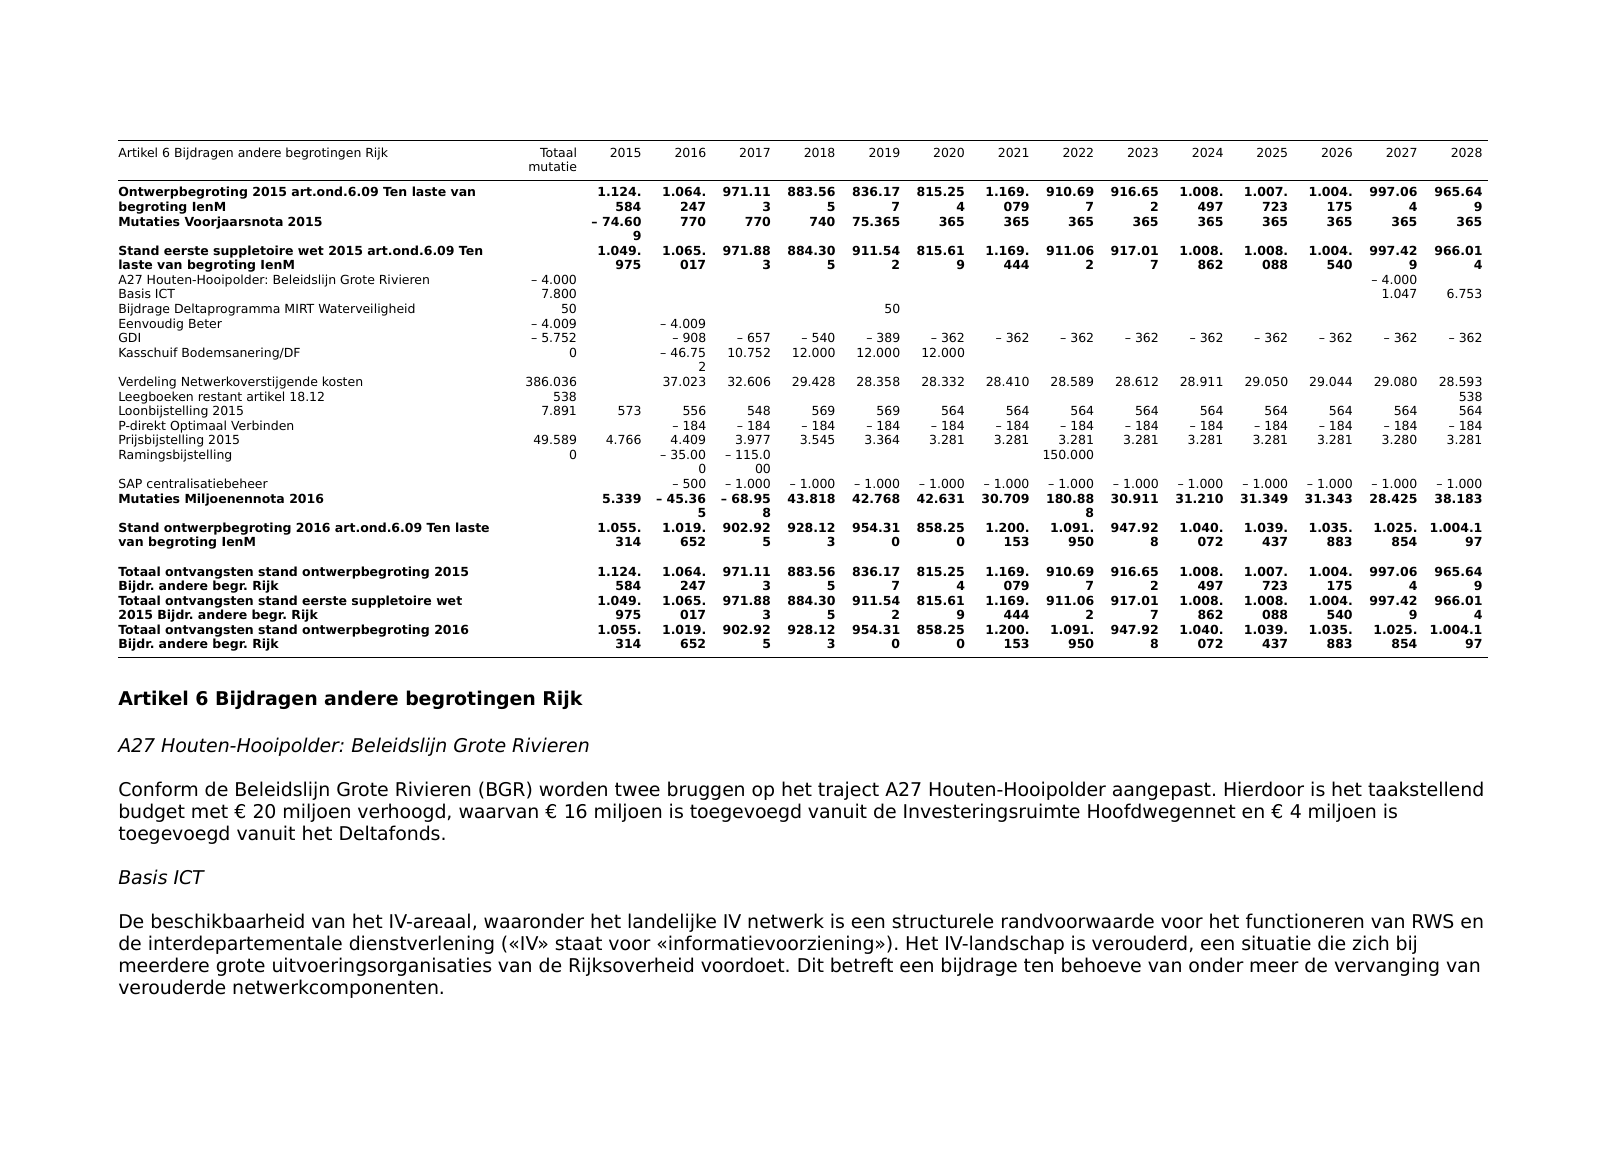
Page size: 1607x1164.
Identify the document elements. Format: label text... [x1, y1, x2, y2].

table_cell 928.123 [777, 521, 841, 550]
table_cell 1.049.975 [583, 594, 647, 623]
table_cell – 184 [1229, 419, 1294, 433]
table_cell Stand ontwerpbegroting 2016 art.ond.6.09 Ten laste van begroting IenM [118, 521, 494, 550]
table_cell 1.004.175 [1294, 181, 1358, 214]
table_cell 4.409 [647, 433, 712, 448]
table_cell [712, 288, 777, 302]
table_cell Mutaties Miljoenennota 2016 [118, 492, 494, 521]
table_cell 564 [1423, 404, 1488, 419]
table_cell 1.004.540 [1294, 244, 1358, 273]
table_cell 3.281 [1229, 433, 1294, 448]
table_cell [1165, 448, 1229, 477]
table_cell 740 [777, 215, 841, 244]
table_header Artikel 6 Bijdragen andere begrotingen Rijk [118, 141, 494, 179]
table_cell 971.113 [712, 181, 777, 214]
table_cell 1.025.854 [1359, 623, 1423, 657]
table_cell 1.008.088 [1229, 594, 1294, 623]
table_header 2028 [1423, 141, 1488, 179]
table_cell [1359, 317, 1423, 331]
table_cell 29.050 [1229, 375, 1294, 389]
table_cell 564 [971, 404, 1035, 419]
table_cell [1423, 302, 1488, 317]
table_cell 971.113 [712, 565, 777, 594]
table_cell – 1.000 [1100, 477, 1164, 492]
table_cell 1.008.862 [1165, 244, 1229, 273]
table_cell [841, 288, 906, 302]
table_cell 1.004.197 [1423, 623, 1488, 657]
table_cell – 184 [1165, 419, 1229, 433]
table_cell [971, 302, 1035, 317]
table_cell – 184 [1423, 419, 1488, 433]
table_cell [1423, 448, 1488, 477]
table_cell 37.023 [647, 375, 712, 389]
table_cell 884.305 [777, 244, 841, 273]
table_cell – 184 [712, 419, 777, 433]
table_cell 911.542 [841, 244, 906, 273]
table_cell – 184 [1035, 419, 1100, 433]
subtitle A27 Houten-Hooipolder: Beleidslijn Grote Rivieren [118, 735, 1488, 757]
table_cell 365 [1423, 215, 1488, 244]
table_cell – 1.000 [1423, 477, 1488, 492]
table_cell 365 [971, 215, 1035, 244]
table_cell – 46.752 [647, 346, 712, 375]
table_cell [1100, 317, 1164, 331]
table_cell – 1.000 [1035, 477, 1100, 492]
table_header 2027 [1359, 141, 1423, 179]
table_cell [777, 317, 841, 331]
table_cell 1.035.883 [1294, 623, 1358, 657]
table_cell 947.928 [1100, 623, 1164, 657]
table_header Totaal mutatie [494, 141, 583, 179]
table_cell [494, 215, 583, 244]
table_cell [971, 550, 1035, 564]
table_cell [971, 288, 1035, 302]
table_cell [841, 390, 906, 404]
table_cell 916.652 [1100, 181, 1164, 214]
table_cell [1229, 317, 1294, 331]
table_cell – 1.000 [1294, 477, 1358, 492]
table_cell [712, 273, 777, 287]
table_cell [1423, 346, 1488, 375]
table_cell A27 Houten-Hooipolder: Beleidslijn Grote Rivieren [118, 273, 494, 287]
table_cell [583, 288, 647, 302]
table_cell 30.911 [1100, 492, 1164, 521]
table_cell 29.428 [777, 375, 841, 389]
table_cell 42.768 [841, 492, 906, 521]
table_cell [583, 375, 647, 389]
table_cell 32.606 [712, 375, 777, 389]
table_cell [1229, 346, 1294, 375]
table_cell 911.062 [1035, 244, 1100, 273]
table_cell – 362 [971, 331, 1035, 346]
table_cell – 4.000 [494, 273, 583, 287]
table_cell 28.612 [1100, 375, 1164, 389]
table_cell 31.349 [1229, 492, 1294, 521]
table_cell – 362 [1229, 331, 1294, 346]
table_cell 50 [494, 302, 583, 317]
table_cell – 4.009 [647, 317, 712, 331]
table_cell Ontwerpbegroting 2015 art.ond.6.09 Ten laste van begroting IenM [118, 181, 494, 214]
table_cell [647, 550, 712, 564]
table_cell 1.004.197 [1423, 521, 1488, 550]
table_cell Stand eerste suppletoire wet 2015 art.ond.6.09 Ten laste van begroting IenM [118, 244, 494, 273]
table_header 2025 [1229, 141, 1294, 179]
table_cell 6.753 [1423, 288, 1488, 302]
table_cell [1229, 302, 1294, 317]
table_cell 3.281 [1294, 433, 1358, 448]
table_cell [494, 550, 583, 564]
table_cell [1359, 346, 1423, 375]
table_cell [583, 302, 647, 317]
table_cell 3.545 [777, 433, 841, 448]
table_header 2016 [647, 141, 712, 179]
table_cell Leegboeken restant artikel 18.12 [118, 390, 494, 404]
table_cell Eenvoudig Beter [118, 317, 494, 331]
table_cell [841, 273, 906, 287]
table_cell – 184 [1359, 419, 1423, 433]
table_cell [777, 550, 841, 564]
table_cell 12.000 [841, 346, 906, 375]
table_cell [494, 477, 583, 492]
table_cell – 4.009 [494, 317, 583, 331]
table_cell 28.410 [971, 375, 1035, 389]
table_cell – 1.000 [777, 477, 841, 492]
table_cell P-direkt Optimaal Verbinden [118, 419, 494, 433]
table_cell [1035, 317, 1100, 331]
table_cell 38.183 [1423, 492, 1488, 521]
table_cell 564 [906, 404, 971, 419]
table_cell – 35.000 [647, 448, 712, 477]
table_cell 12.000 [906, 346, 971, 375]
table_cell [1165, 273, 1229, 287]
table_cell [494, 594, 583, 623]
table_cell 1.008.088 [1229, 244, 1294, 273]
table_cell – 68.958 [712, 492, 777, 521]
table_cell – 5.752 [494, 331, 583, 346]
table_cell 1.007.723 [1229, 565, 1294, 594]
table_cell [1035, 390, 1100, 404]
table_cell [494, 521, 583, 550]
table_cell – 389 [841, 331, 906, 346]
table_cell [971, 448, 1035, 477]
subtitle Artikel 6 Bijdragen andere begrotingen Rijk [118, 688, 1488, 710]
table_cell [1100, 302, 1164, 317]
table_cell 902.925 [712, 521, 777, 550]
table_cell [1229, 550, 1294, 564]
table_cell 1.169.444 [971, 244, 1035, 273]
table_cell SAP centralisatiebeheer [118, 477, 494, 492]
table_cell 31.210 [1165, 492, 1229, 521]
table_cell 564 [1229, 404, 1294, 419]
table_cell 858.250 [906, 623, 971, 657]
table_header 2015 [583, 141, 647, 179]
table_cell 917.017 [1100, 594, 1164, 623]
table_cell 911.542 [841, 594, 906, 623]
table_cell [777, 273, 841, 287]
table_cell Loonbijstelling 2015 [118, 404, 494, 419]
table_cell [841, 448, 906, 477]
table_cell [1229, 390, 1294, 404]
table_cell 1.065.017 [647, 594, 712, 623]
table_cell – 1.000 [1359, 477, 1423, 492]
table_cell [1100, 448, 1164, 477]
table_cell 49.589 [494, 433, 583, 448]
table_cell [1100, 390, 1164, 404]
table_cell 564 [1100, 404, 1164, 419]
table_cell 1.039.437 [1229, 623, 1294, 657]
table_cell 1.007.723 [1229, 181, 1294, 214]
table_cell Prijsbijstelling 2015 [118, 433, 494, 448]
table_cell 3.280 [1359, 433, 1423, 448]
table_cell – 74.609 [583, 215, 647, 244]
table_cell 0 [494, 346, 583, 375]
table_cell 29.080 [1359, 375, 1423, 389]
table_cell [583, 390, 647, 404]
table_cell 1.169.079 [971, 181, 1035, 214]
table_cell [1165, 346, 1229, 375]
table_cell 954.310 [841, 521, 906, 550]
table_header 2017 [712, 141, 777, 179]
table_cell 28.358 [841, 375, 906, 389]
table_cell [583, 346, 647, 375]
table_cell [583, 550, 647, 564]
table_cell – 1.000 [1165, 477, 1229, 492]
table_cell [494, 492, 583, 521]
text Conform de Beleidslijn Grote Rivieren (BGR) worden twee bruggen op het traject A27 Houten-Hooipolder aangepast. Hierdoor is het taakstellend budget met € 20 miljoen verhoogd, waarvan € 16 miljoen is toegevoegd vanuit de Investeringsruimte Hoofdwegennet en € 4 miljoen is toegevoegd vanuit het Deltafonds. [118, 779, 1488, 845]
table_cell [1423, 550, 1488, 564]
table_cell 954.310 [841, 623, 906, 657]
table_cell 1.049.975 [583, 244, 647, 273]
table_cell 29.044 [1294, 375, 1358, 389]
table_cell 1.169.079 [971, 565, 1035, 594]
table_cell 564 [1359, 404, 1423, 419]
table_cell [1035, 273, 1100, 287]
table_cell [1229, 273, 1294, 287]
table_cell Totaal ontvangsten stand ontwerpbegroting 2015 Bijdr. andere begr. Rijk [118, 565, 494, 594]
table_cell [1035, 302, 1100, 317]
table_cell – 1.000 [1229, 477, 1294, 492]
table_cell 815.254 [906, 181, 971, 214]
table_cell [1294, 550, 1358, 564]
table_header 2018 [777, 141, 841, 179]
table_cell [841, 550, 906, 564]
table_cell 1.008.497 [1165, 181, 1229, 214]
table_cell 1.040.072 [1165, 623, 1229, 657]
table_cell 770 [647, 215, 712, 244]
table_cell [1294, 346, 1358, 375]
table_cell [971, 317, 1035, 331]
table_cell 365 [1165, 215, 1229, 244]
table_cell 1.019.652 [647, 623, 712, 657]
table_cell [1035, 550, 1100, 564]
table_cell [1359, 302, 1423, 317]
table_cell [777, 448, 841, 477]
table_cell 12.000 [777, 346, 841, 375]
table_cell 5.339 [583, 492, 647, 521]
table_cell 883.565 [777, 181, 841, 214]
table_cell Bijdrage Deltaprogramma MIRT Waterveiligheid [118, 302, 494, 317]
table_cell 3.977 [712, 433, 777, 448]
table_cell 1.055.314 [583, 521, 647, 550]
table_cell 3.281 [1423, 433, 1488, 448]
table_cell 1.064.247 [647, 181, 712, 214]
table_cell 1.047 [1359, 288, 1423, 302]
table_cell [906, 390, 971, 404]
table_cell 31.343 [1294, 492, 1358, 521]
table_cell 365 [1035, 215, 1100, 244]
table_cell 386.036 [494, 375, 583, 389]
table_cell [906, 273, 971, 287]
table_cell 3.281 [971, 433, 1035, 448]
table_cell 1.008.497 [1165, 565, 1229, 594]
table_cell 1.040.072 [1165, 521, 1229, 550]
table_cell 3.281 [906, 433, 971, 448]
table_cell 564 [1294, 404, 1358, 419]
table_cell 1.019.652 [647, 521, 712, 550]
table_cell [1423, 273, 1488, 287]
table_cell [1294, 288, 1358, 302]
table_cell [1100, 550, 1164, 564]
table_cell [906, 317, 971, 331]
table_cell [118, 550, 494, 564]
table_cell 1.065.017 [647, 244, 712, 273]
table_cell [971, 273, 1035, 287]
table_cell 966.014 [1423, 594, 1488, 623]
table_cell 548 [712, 404, 777, 419]
table_cell 3.364 [841, 433, 906, 448]
table_cell – 362 [1423, 331, 1488, 346]
table_cell 815.254 [906, 565, 971, 594]
table_cell 997.064 [1359, 565, 1423, 594]
table_cell [1359, 550, 1423, 564]
table_cell [841, 317, 906, 331]
table_cell [1229, 288, 1294, 302]
text De beschikbaarheid van het IV-areaal, waaronder het landelijke IV netwerk is een structurele randvoorwaarde voor het functioneren van RWS en de interdepartementale dienstverlening («IV» staat voor «informatievoorziening»). Het IV-landschap is verouderd, een situatie die zich bij meerdere grote uitvoeringsorganisaties van de Rijksoverheid voordoet. Dit betreft een bijdrage ten behoeve van onder meer de vervanging van verouderde netwerkcomponenten. [118, 911, 1488, 999]
table_header 2021 [971, 141, 1035, 179]
table_cell 858.250 [906, 521, 971, 550]
table_cell 947.928 [1100, 521, 1164, 550]
table_header 2023 [1100, 141, 1164, 179]
table_cell 365 [1294, 215, 1358, 244]
table_cell – 184 [971, 419, 1035, 433]
table_cell 0 [494, 448, 583, 477]
table_cell Totaal ontvangsten stand eerste suppletoire wet 2015 Bijdr. andere begr. Rijk [118, 594, 494, 623]
table_cell 971.883 [712, 244, 777, 273]
table_cell 3.281 [1035, 433, 1100, 448]
table_cell [1035, 288, 1100, 302]
table_cell 1.039.437 [1229, 521, 1294, 550]
table_cell 50 [841, 302, 906, 317]
table_cell – 1.000 [971, 477, 1035, 492]
table_cell [494, 181, 583, 214]
table_cell 556 [647, 404, 712, 419]
table_cell 997.429 [1359, 594, 1423, 623]
table_cell 883.565 [777, 565, 841, 594]
table_cell [1229, 448, 1294, 477]
table_cell [1359, 448, 1423, 477]
table_cell – 184 [841, 419, 906, 433]
table_cell 7.891 [494, 404, 583, 419]
table_cell Kasschuif Bodemsanering/DF [118, 346, 494, 375]
table_cell 965.649 [1423, 565, 1488, 594]
table_cell – 540 [777, 331, 841, 346]
table_header 2022 [1035, 141, 1100, 179]
table_cell – 184 [906, 419, 971, 433]
table_cell 28.589 [1035, 375, 1100, 389]
table_header 2020 [906, 141, 971, 179]
table_cell 1.124.584 [583, 565, 647, 594]
table_cell [647, 302, 712, 317]
subtitle Basis ICT [118, 867, 1488, 889]
table_cell 910.697 [1035, 565, 1100, 594]
table_cell [777, 302, 841, 317]
table_cell [712, 317, 777, 331]
table_header 2019 [841, 141, 906, 179]
table_cell Verdeling Netwerkoverstijgende kosten [118, 375, 494, 389]
table_cell 1.004.540 [1294, 594, 1358, 623]
table_cell [494, 565, 583, 594]
table_cell [1165, 390, 1229, 404]
table_cell [1294, 448, 1358, 477]
table_cell 997.064 [1359, 181, 1423, 214]
table_cell 1.004.175 [1294, 565, 1358, 594]
table_cell [583, 273, 647, 287]
table_cell GDI [118, 331, 494, 346]
table_cell [647, 288, 712, 302]
table_cell [1294, 273, 1358, 287]
table_cell [906, 302, 971, 317]
table_cell – 362 [1294, 331, 1358, 346]
table_cell [712, 550, 777, 564]
table_cell 815.619 [906, 244, 971, 273]
table_cell 42.631 [906, 492, 971, 521]
table_cell 28.332 [906, 375, 971, 389]
table_cell 564 [1035, 404, 1100, 419]
table_cell – 184 [1294, 419, 1358, 433]
table_cell [647, 273, 712, 287]
table_cell [583, 317, 647, 331]
table_cell 815.619 [906, 594, 971, 623]
table_cell [1165, 288, 1229, 302]
table_cell 1.200.153 [971, 623, 1035, 657]
table_cell 538 [1423, 390, 1488, 404]
table_cell [494, 623, 583, 657]
table_cell 916.652 [1100, 565, 1164, 594]
table_cell [1165, 302, 1229, 317]
table_cell [1100, 273, 1164, 287]
table_cell – 362 [1165, 331, 1229, 346]
table_cell 836.177 [841, 565, 906, 594]
table_cell – 115.000 [712, 448, 777, 477]
table_cell [777, 288, 841, 302]
table_cell 1.169.444 [971, 594, 1035, 623]
table_cell 1.124.584 [583, 181, 647, 214]
table_header 2024 [1165, 141, 1229, 179]
table_cell [971, 390, 1035, 404]
table_cell [1294, 317, 1358, 331]
table_cell – 362 [1100, 331, 1164, 346]
table_cell [1294, 302, 1358, 317]
table_cell 180.888 [1035, 492, 1100, 521]
table_cell 569 [841, 404, 906, 419]
table_cell [494, 244, 583, 273]
table_cell – 1.000 [906, 477, 971, 492]
table_cell 30.709 [971, 492, 1035, 521]
table_cell – 184 [777, 419, 841, 433]
table_cell [906, 550, 971, 564]
table_cell 1.035.883 [1294, 521, 1358, 550]
table_cell [583, 448, 647, 477]
table_cell Ramingsbijstelling [118, 448, 494, 477]
table_cell 43.818 [777, 492, 841, 521]
table_cell – 1.000 [712, 477, 777, 492]
table_cell [1100, 346, 1164, 375]
table_cell 365 [1229, 215, 1294, 244]
table_cell 1.200.153 [971, 521, 1035, 550]
table_cell [712, 390, 777, 404]
table_cell – 908 [647, 331, 712, 346]
table_cell 150.000 [1035, 448, 1100, 477]
table_cell 770 [712, 215, 777, 244]
table_cell 7.800 [494, 288, 583, 302]
table_cell [583, 331, 647, 346]
table_cell – 657 [712, 331, 777, 346]
table_cell 911.062 [1035, 594, 1100, 623]
table_cell [583, 419, 647, 433]
table_cell 569 [777, 404, 841, 419]
table_cell – 362 [1035, 331, 1100, 346]
table_cell Mutaties Voorjaarsnota 2015 [118, 215, 494, 244]
table_cell [777, 390, 841, 404]
table_cell 910.697 [1035, 181, 1100, 214]
table_cell 75.365 [841, 215, 906, 244]
table_cell 365 [906, 215, 971, 244]
table_cell 966.014 [1423, 244, 1488, 273]
table_cell 28.911 [1165, 375, 1229, 389]
table_cell 928.123 [777, 623, 841, 657]
table_cell Basis ICT [118, 288, 494, 302]
table_cell 28.593 [1423, 375, 1488, 389]
table_cell [1423, 317, 1488, 331]
table_cell 836.177 [841, 181, 906, 214]
table_cell 28.425 [1359, 492, 1423, 521]
table_cell [1165, 317, 1229, 331]
table_cell [906, 448, 971, 477]
table_cell [1359, 390, 1423, 404]
table_cell [971, 346, 1035, 375]
table_cell – 362 [906, 331, 971, 346]
table_cell [647, 390, 712, 404]
table_cell 10.752 [712, 346, 777, 375]
table_cell – 500 [647, 477, 712, 492]
table_cell 1.091.950 [1035, 623, 1100, 657]
table_header 2026 [1294, 141, 1358, 179]
table_cell 365 [1359, 215, 1423, 244]
table_cell 965.649 [1423, 181, 1488, 214]
table_cell 1.025.854 [1359, 521, 1423, 550]
table_cell 884.305 [777, 594, 841, 623]
table_cell [1035, 346, 1100, 375]
table_cell – 184 [647, 419, 712, 433]
table_cell 564 [1165, 404, 1229, 419]
table_cell – 4.000 [1359, 273, 1423, 287]
table_cell 573 [583, 404, 647, 419]
table_cell 1.091.950 [1035, 521, 1100, 550]
table_cell 1.008.862 [1165, 594, 1229, 623]
table_cell [583, 477, 647, 492]
table_cell – 362 [1359, 331, 1423, 346]
table_cell [906, 288, 971, 302]
table_cell 1.064.247 [647, 565, 712, 594]
table_cell [1294, 390, 1358, 404]
table_cell Totaal ontvangsten stand ontwerpbegroting 2016 Bijdr. andere begr. Rijk [118, 623, 494, 657]
table_cell – 45.365 [647, 492, 712, 521]
table_cell 1.055.314 [583, 623, 647, 657]
table_cell 538 [494, 390, 583, 404]
table_cell 365 [1100, 215, 1164, 244]
table_cell 997.429 [1359, 244, 1423, 273]
table_cell 3.281 [1165, 433, 1229, 448]
table_cell [494, 419, 583, 433]
table_cell 971.883 [712, 594, 777, 623]
table_cell – 1.000 [841, 477, 906, 492]
table_cell 3.281 [1100, 433, 1164, 448]
table_cell [712, 302, 777, 317]
table_cell [1165, 550, 1229, 564]
table_cell [1100, 288, 1164, 302]
table_cell 917.017 [1100, 244, 1164, 273]
table_cell 902.925 [712, 623, 777, 657]
table_cell 4.766 [583, 433, 647, 448]
table_cell – 184 [1100, 419, 1164, 433]
